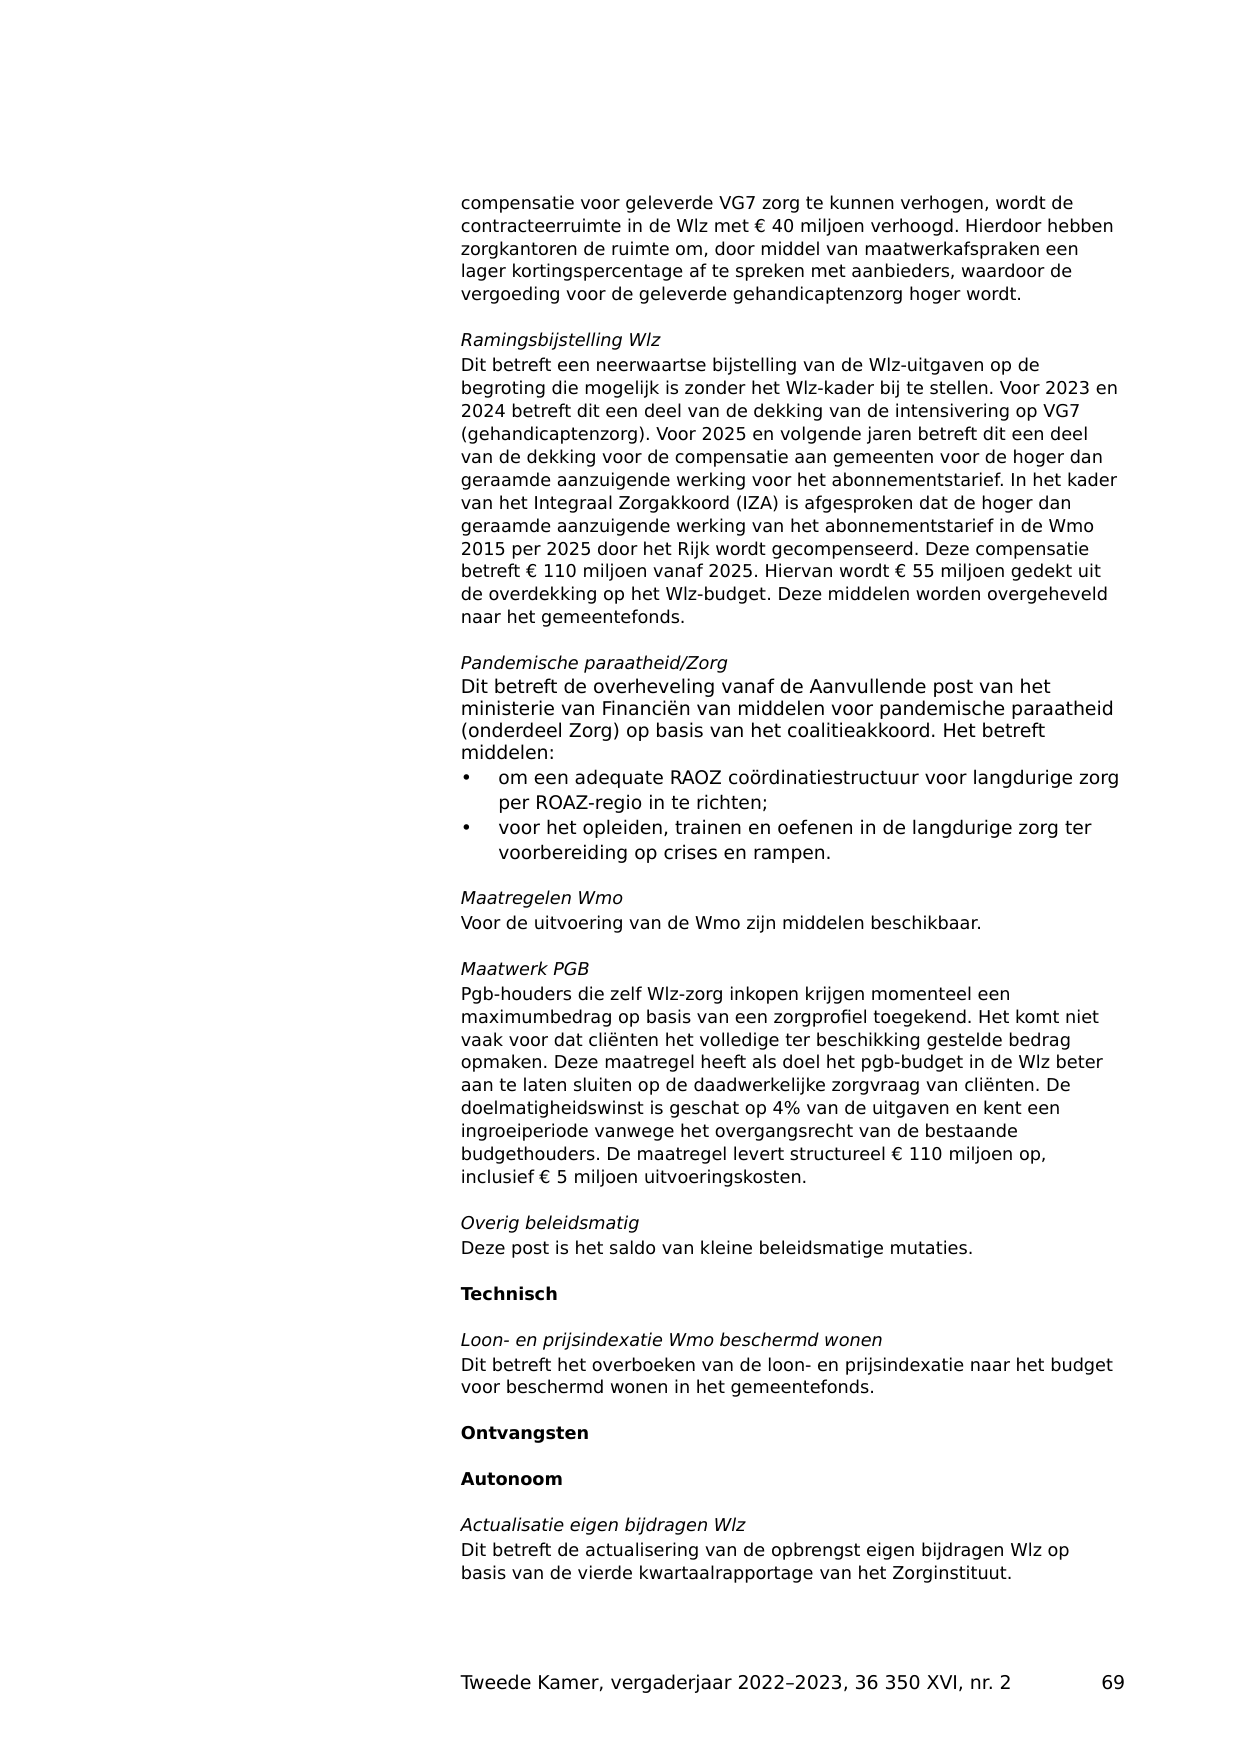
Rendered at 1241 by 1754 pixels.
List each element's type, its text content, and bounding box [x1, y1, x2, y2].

text Technisch [461, 1282, 1125, 1305]
text compensatie voor geleverde VG7 zorg te kunnen verhogen, wordt de contracteerruimte in de Wlz met € 40 miljoen verhoogd. Hierdoor hebben zorgkantoren de ruimte om, door middel van maatwerkafspraken een lager kortingspercentage af te spreken met aanbieders, waardoor de vergoeding voor de geleverde gehandicaptenzorg hoger wordt. [461, 191, 1125, 305]
text Dit betreft de overheveling vanaf de Aanvullende post van het ministerie van Financiën van middelen voor pandemische paraatheid (onderdeel Zorg) op basis van het coalitieakkoord. Het betreft middelen: [461, 676, 1125, 764]
text Loon- en prijsindexatie Wmo beschermd wonen [461, 1328, 1125, 1351]
text Dit betreft het overboeken van de loon- en prijsindexatie naar het budget voor beschermd wonen in het gemeentefonds. [461, 1353, 1125, 1398]
text Autonoom [461, 1467, 1125, 1490]
list voor het opleiden, trainen en oefenen in de langdurige zorg ter voorbereiding op crises en rampen. [461, 814, 1125, 864]
list om een adequate RAOZ coördinatiestructuur voor langdurige zorg per ROAZ-regio in te richten; [461, 764, 1125, 814]
text Maatwerk PGB [461, 957, 1125, 980]
text Pgb-houders die zelf Wlz-zorg inkopen krijgen momenteel een maximumbedrag op basis van een zorgprofiel toegekend. Het komt niet vaak voor dat cliënten het volledige ter beschikking gestelde bedrag opmaken. Deze maatregel heeft als doel het pgb-budget in de Wlz beter aan te laten sluiten op de daadwerkelijke zorgvraag van cliënten. De doelmatigheidswinst is geschat op 4% van de uitgaven en kent een ingroeiperiode vanwege het overgangsrecht van de bestaande budgethouders. De maatregel levert structureel € 110 miljoen op, inclusief € 5 miljoen uitvoeringskosten. [461, 982, 1125, 1188]
text Pandemische paraatheid/Zorg [461, 651, 1125, 674]
text Actualisatie eigen bijdragen Wlz [461, 1513, 1125, 1536]
text Dit betreft een neerwaartse bijstelling van de Wlz-uitgaven op de begroting die mogelijk is zonder het Wlz-kader bij te stellen. Voor 2023 en 2024 betreft dit een deel van de dekking van de intensivering op VG7 (gehandicaptenzorg). Voor 2025 en volgende jaren betreft dit een deel van de dekking voor de compensatie aan gemeenten voor de hoger dan geraamde aanzuigende werking voor het abonnementstarief. In het kader van het Integraal Zorgakkoord (IZA) is afgesproken dat de hoger dan geraamde aanzuigende werking van het abonnementstarief in de Wmo 2015 per 2025 door het Rijk wordt gecompenseerd. Deze compensatie betreft € 110 miljoen vanaf 2025. Hiervan wordt € 55 miljoen gedekt uit de overdekking op het Wlz-budget. Deze middelen worden overgeheveld naar het gemeentefonds. [461, 353, 1125, 628]
text Ontvangsten [461, 1421, 1125, 1444]
text Overig beleidsmatig [461, 1211, 1125, 1234]
text Maatregelen Wmo [461, 886, 1125, 909]
text Deze post is het saldo van kleine beleidsmatige mutaties. [461, 1236, 1125, 1259]
text Dit betreft de actualisering van de opbrengst eigen bijdragen Wlz op basis van de vierde kwartaalrapportage van het Zorginstituut. [461, 1538, 1125, 1584]
text Ramingsbijstelling Wlz [461, 328, 1125, 351]
text Voor de uitvoering van de Wmo zijn middelen beschikbaar. [461, 911, 1125, 934]
